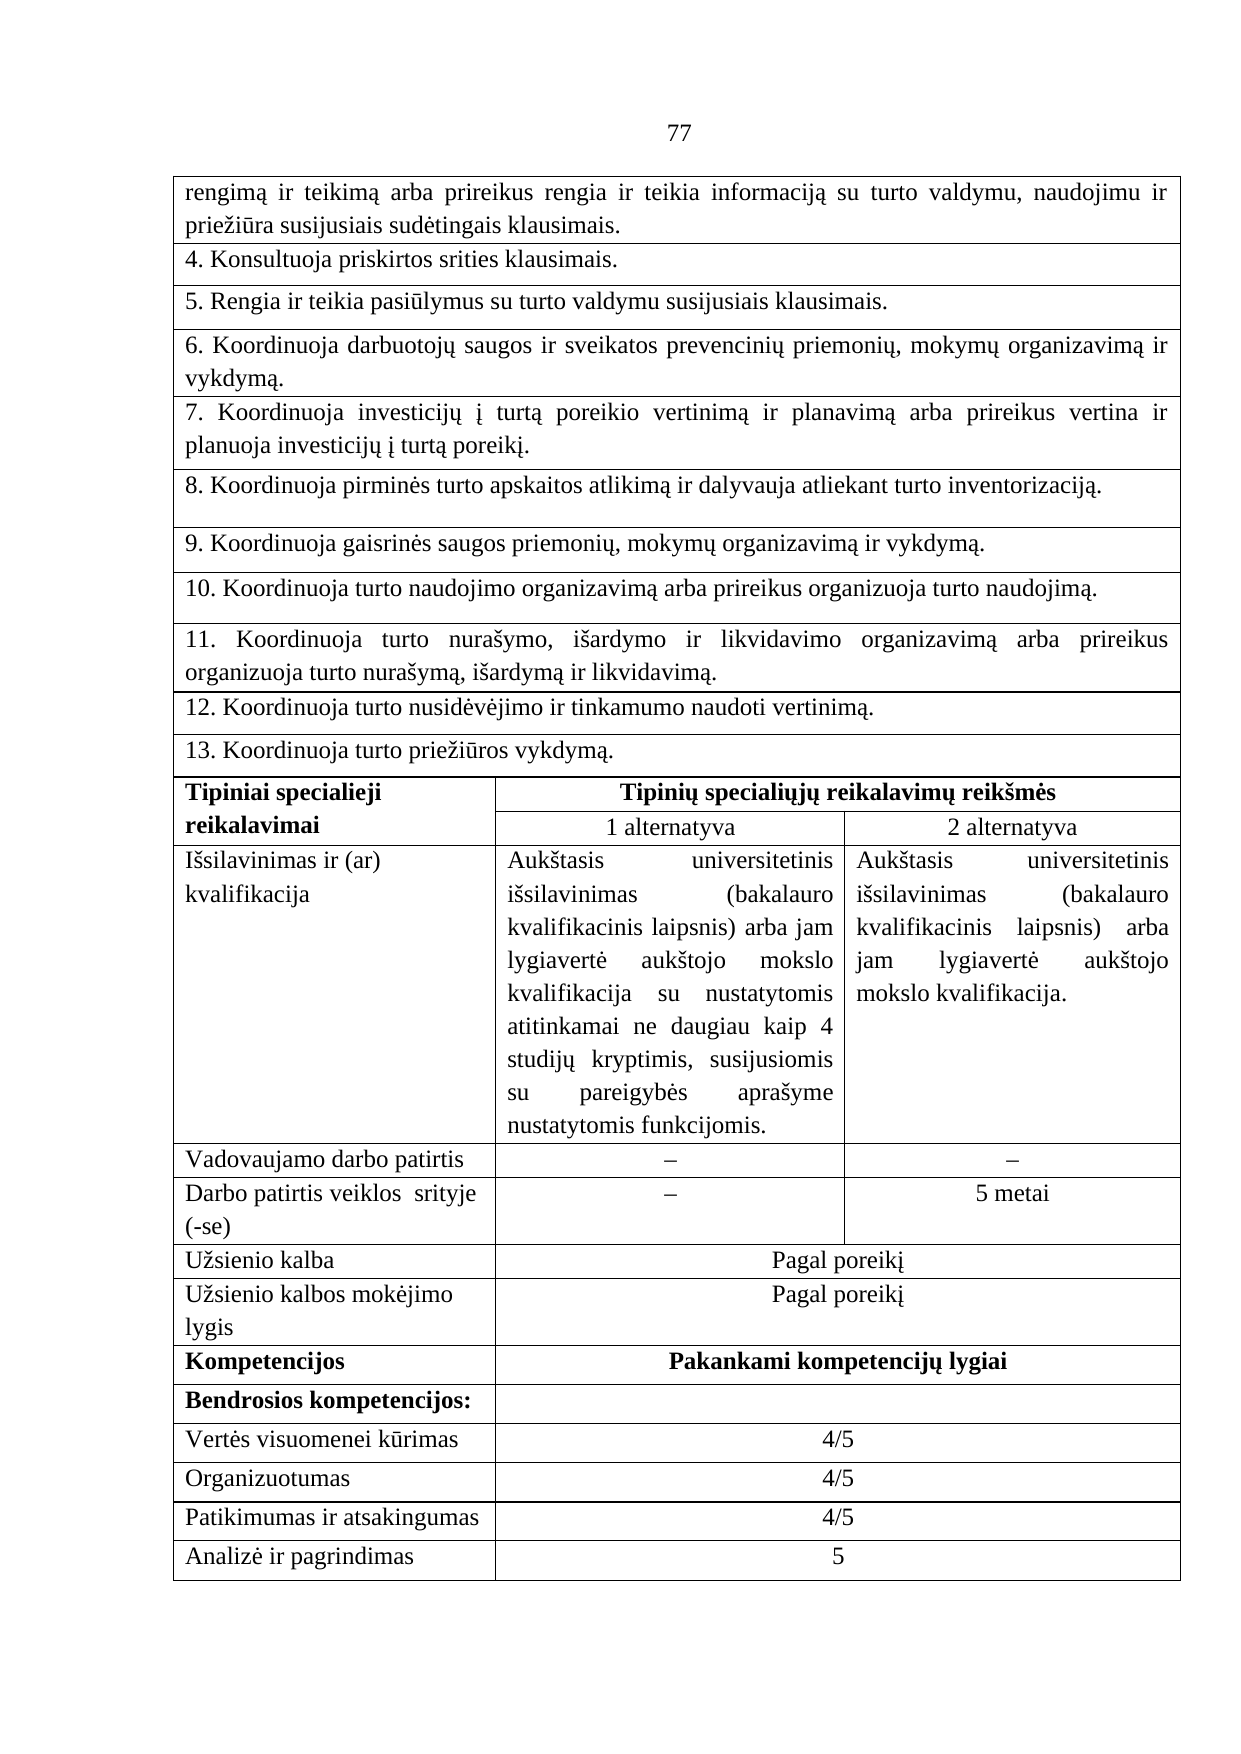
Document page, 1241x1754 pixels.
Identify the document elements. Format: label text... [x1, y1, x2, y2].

table_cell – [496, 1178, 844, 1244]
table_cell Darbo patirtis veiklos srityje (-se) [174, 1178, 495, 1244]
table_cell Kompetencijos [174, 1346, 495, 1384]
table_cell 12. Koordinuoja turto nusidėvėjimo ir tinkamumo naudoti vertinimą. [174, 693, 1180, 734]
table_cell 5 [496, 1541, 1180, 1579]
table_cell Aukštasis universitetinis išsilavinimas (bakalauro kvalifikacinis laipsnis) arba jam lygiavertė aukštojo mokslo kvalifikacija su nustatytomis atitinkamai ne daugiau kaip 4 studijų kryptimis, susijusiomis su pareigybės aprašyme nustatytomis funkcijomis. [496, 846, 844, 1143]
table_cell 13. Koordinuoja turto priežiūros vykdymą. [174, 735, 1180, 776]
table_cell Aukštasis universitetinis išsilavinimas (bakalauro kvalifikacinis laipsnis) arba jam lygiavertė aukštojo mokslo kvalifikacija. [845, 846, 1180, 1143]
table_cell – [496, 1144, 844, 1177]
table_cell 1 alternatyva [496, 812, 844, 844]
table_cell Vertės visuomenei kūrimas [174, 1424, 495, 1462]
table_cell Vadovaujamo darbo patirtis [174, 1144, 495, 1177]
table_cell 7. Koordinuoja investicijų į turtą poreikio vertinimą ir planavimą arba prireikus vertina ir planuoja investicijų į turtą poreikį. [174, 397, 1180, 469]
table_cell Pakankami kompetencijų lygiai [496, 1346, 1180, 1384]
table_cell 11. Koordinuoja turto nurašymo, išardymo ir likvidavimo organizavimą arba prireikus organizuoja turto nurašymą, išardymą ir likvidavimą. [174, 624, 1180, 691]
table_cell 4/5 [496, 1463, 1180, 1501]
table_cell Užsienio kalbos mokėjimo lygis [174, 1279, 495, 1345]
table_cell 8. Koordinuoja pirminės turto apskaitos atlikimą ir dalyvauja atliekant turto inventorizaciją. [174, 470, 1180, 527]
table_cell rengimą ir teikimą arba prireikus rengia ir teikia informaciją su turto valdymu, naudojimu ir priežiūra susijusiais sudėtingais klausimais. [174, 177, 1180, 243]
table_cell Užsienio kalba [174, 1245, 495, 1278]
table_cell 4/5 [496, 1503, 1180, 1540]
table_cell Pagal poreikį [496, 1279, 1180, 1345]
table_cell Išsilavinimas ir (ar) kvalifikacija [174, 846, 495, 1143]
table_cell Tipinių specialiųjų reikalavimų reikšmės [496, 778, 1180, 811]
table_cell – [845, 1144, 1180, 1177]
table_cell 10. Koordinuoja turto naudojimo organizavimą arba prireikus organizuoja turto naudojimą. [174, 573, 1180, 623]
table_cell Patikimumas ir atsakingumas [174, 1503, 495, 1540]
table_cell 9. Koordinuoja gaisrinės saugos priemonių, mokymų organizavimą ir vykdymą. [174, 528, 1180, 572]
table_cell Analizė ir pagrindimas [174, 1541, 495, 1579]
table_cell 5 metai [845, 1178, 1180, 1244]
table_cell 5. Rengia ir teikia pasiūlymus su turto valdymu susijusiais klausimais. [174, 286, 1180, 329]
table_cell Bendrosios kompetencijos: [174, 1385, 495, 1423]
table_cell 4. Konsultuoja priskirtos srities klausimais. [174, 244, 1180, 285]
table_cell [496, 1385, 1180, 1423]
table_cell 6. Koordinuoja darbuotojų saugos ir sveikatos prevencinių priemonių, mokymų organizavimą ir vykdymą. [174, 330, 1180, 396]
table_cell 4/5 [496, 1424, 1180, 1462]
table_cell Organizuotumas [174, 1463, 495, 1501]
table_cell Pagal poreikį [496, 1245, 1180, 1278]
table_cell 2 alternatyva [845, 812, 1180, 844]
table_cell Tipiniai specialieji reikalavimai [174, 778, 495, 844]
